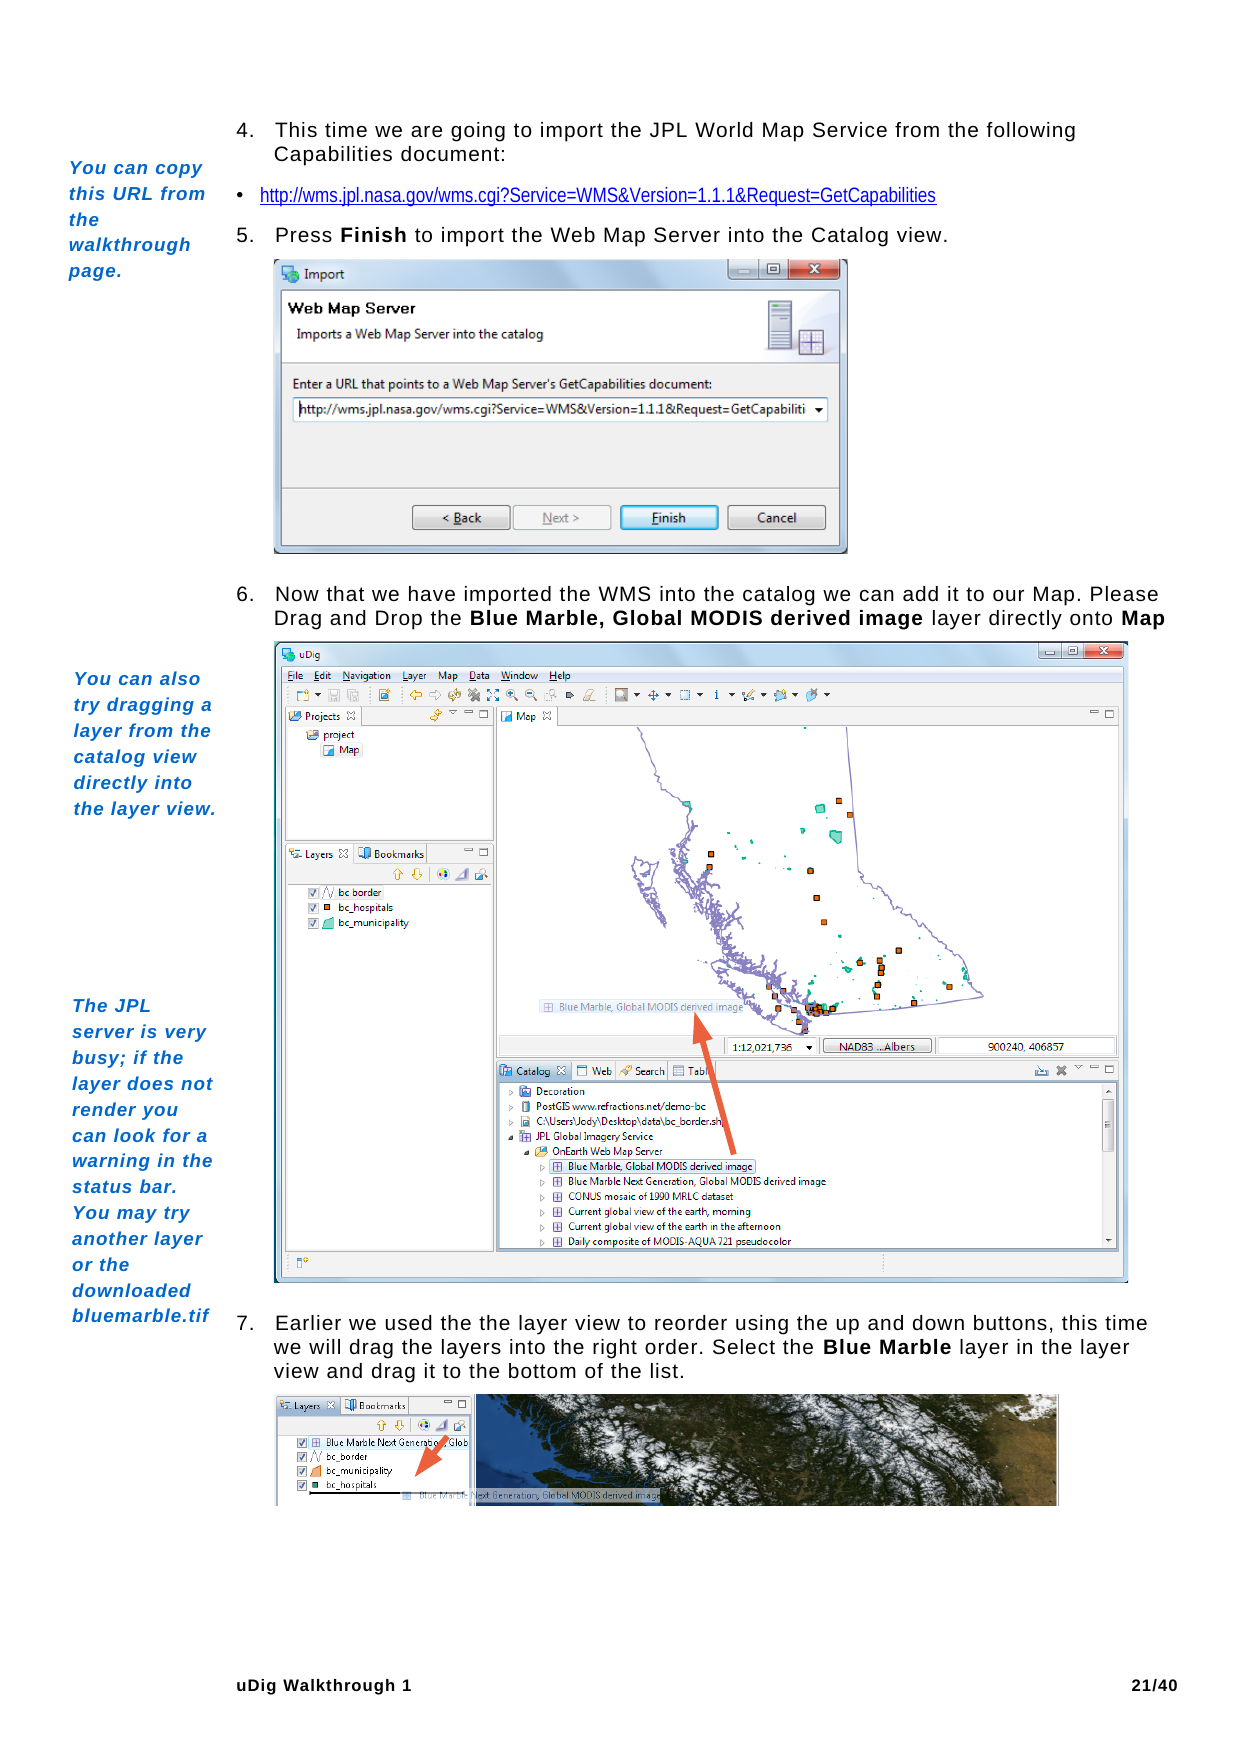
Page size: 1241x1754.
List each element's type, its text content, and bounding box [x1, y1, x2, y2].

picture [273, 641, 1129, 1283]
list The JPL server is very busy; if the layer does not render you can look for a warning in the status bar. You may try another layer or the downloaded bluemarble.tif [72, 995, 218, 1327]
list This time we are going to import the JPL World Map Service from the following Capabilities document: [236, 118, 1181, 166]
list You can copy this URL from the walkthrough page. [69, 157, 217, 282]
picture [273, 259, 848, 554]
picture [273, 1394, 1060, 1506]
list Earlier we used the the layer view to reorder using the up and down buttons, this time we will drag the layers into the right order. Select the Blue Marble layer in the layer view and drag it to the bottom of the list. [236, 1311, 1181, 1517]
list http://wms.jpl.nasa.gov/wms.cgi?Service=WMS&Version=1.1.1&Request=GetCapabilities [236, 183, 1181, 207]
list Press Finish to import the Web Map Server into the Catalog view. [236, 223, 1181, 566]
list Now that we have imported the WMS into the catalog we can add it to our Map. Please Drag and Drop the Blue Marble, Global MODIS derived image layer directly onto Map [236, 582, 1181, 1294]
list You can also try dragging a layer from the catalog view directly into the layer view. [73, 668, 222, 819]
